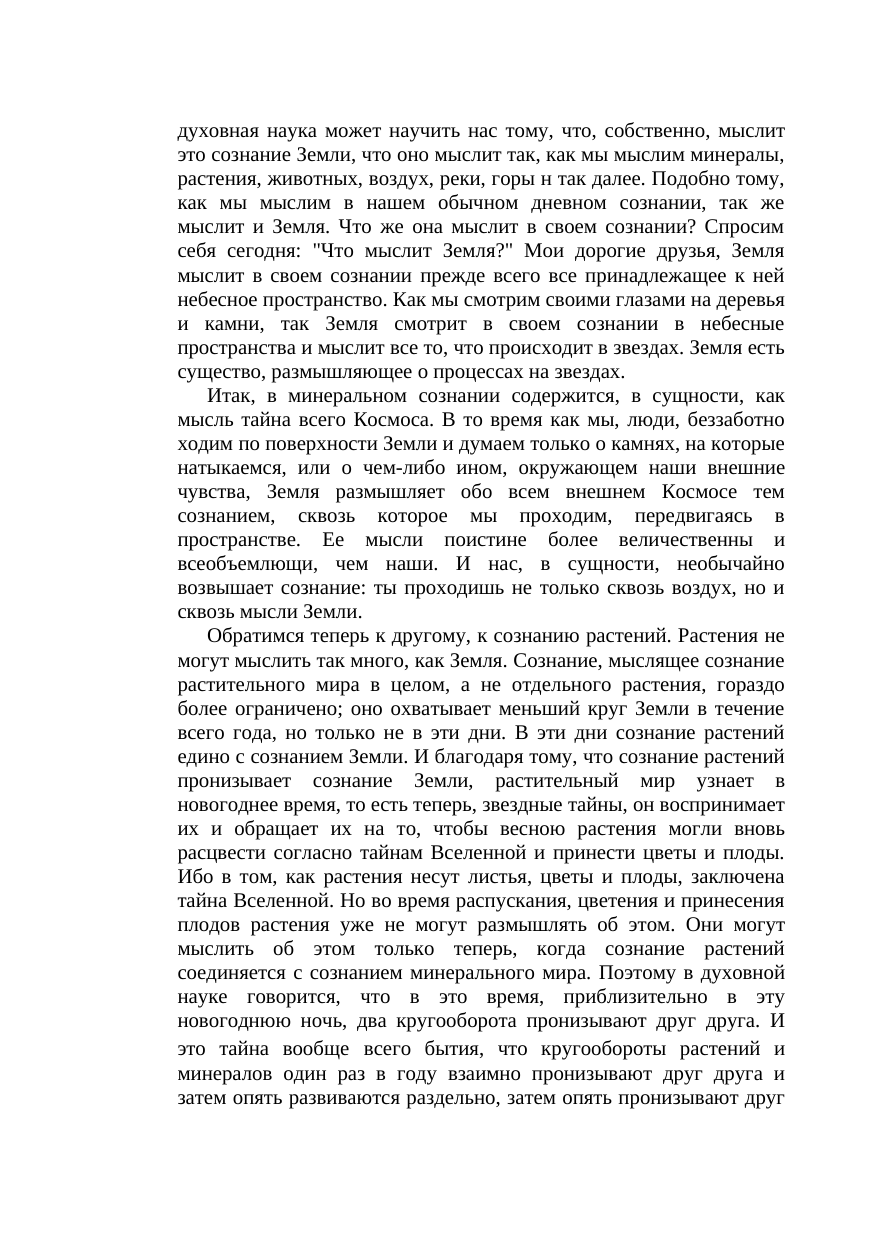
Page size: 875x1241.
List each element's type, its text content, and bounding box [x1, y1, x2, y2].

text духовная наука может научить нас тому, что, собственно, мыслит это сознание Земли, что оно мыслит так, как мы мыслим минералы, растения, животных, воздух, реки, горы н так далее. Подобно тому, как мы мыслим в нашем обычном дневном сознании, так же мыслит и Земля. Что же она мыслит в своем сознании? Спросим себя сегодня: "Что мыслит Земля?" Мои дорогие друзья, Земля мыслит в своем сознании прежде всего все принадлежащее к ней небесное пространство. Как мы смотрим своими глазами на деревья и камни, так Земля смотрит в своем сознании в небесные пространства и мыслит все то, что происходит в звездах. Земля есть существо, размышляющее о процессах на звездах. [177, 118, 786, 383]
text Обратимся теперь к другому, к сознанию растений. Растения не могут мыслить так много, как Земля. Сознание, мыслящее сознание растительного мира в целом, а не отдельного растения, гораздо более ограничено; оно охватывает меньший круг Земли в течение всего года, но только не в эти дни. В эти дни сознание растений едино с сознанием Земли. И благодаря тому, что сознание растений пронизывает сознание Земли, растительный мир узнает в новогоднее время, то есть теперь, звездные тайны, он воспринимает их и обращает их на то, чтобы весною растения могли вновь расцвести согласно тайнам Вселенной и принести цветы и плоды. Ибо в том, как растения несут листья, цветы и плоды, заключена тайна Вселенной. Но во время распускания, цветения и принесения плодов растения уже не могут размышлять об этом. Они могут мыслить об этом только теперь, когда сознание растений соединяется с сознанием минерального мира. Поэтому в духовной науке говорится, что в это время, приблизительно в эту новогоднюю ночь, два кругооборота пронизывают друг друга. И это тайна вообще всего бытия, что кругообороты растений и минералов один раз в году взаимно пронизывают друг друга и затем опять развиваются раздельно, затем опять пронизывают друг [177, 623, 786, 1109]
text Итак, в минеральном сознании содержится, в сущности, как мысль тайна всего Космоса. В то время как мы, люди, беззаботно ходим по поверхности Земли и думаем только о камнях, на которые натыкаемся, или о чем-либо ином, окружающем наши внешние чувства, Земля размышляет обо всем внешнем Космосе тем сознанием, сквозь которое мы проходим, передвигаясь в пространстве. Ее мысли поистине более величественны и всеобъемлющи, чем наши. И нас, в сущности, необычайно возвышает сознание: ты проходишь не только сквозь воздух, но и сквозь мысли Земли. [177, 383, 786, 623]
